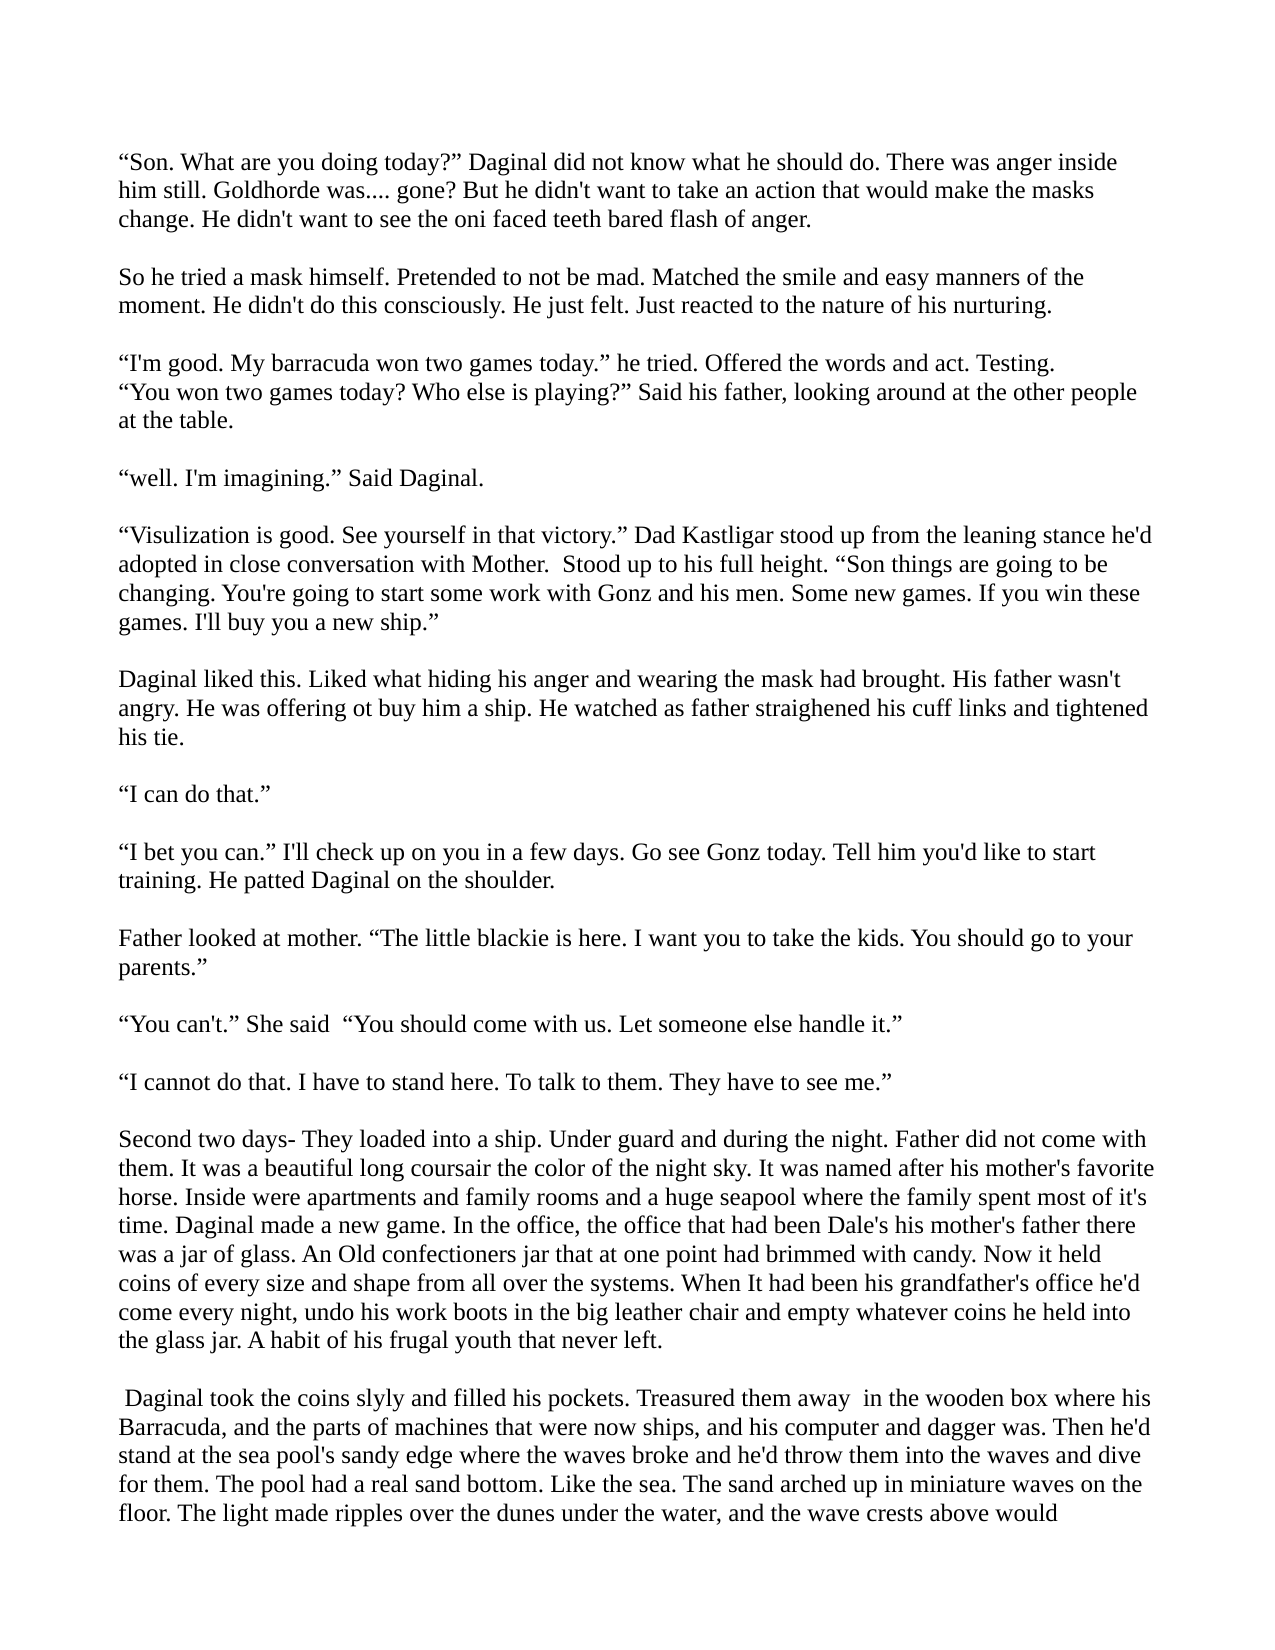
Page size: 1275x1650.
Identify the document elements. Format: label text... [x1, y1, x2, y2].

text Second two days- They loaded into a ship. Under guard and during the night. Father did not come with them. It was a beautiful long coursair the color of the night sky. It was named after his mother's favorite horse. Inside were apartments and family rooms and a huge seapool where the family spent most of it's time. Daginal made a new game. In the office, the office that had been Dale's his mother's father there was a jar of glass. An Old confectioners jar that at one point had brimmed with candy. Now it held coins of every size and shape from all over the systems. When It had been his grandfather's office he'd come every night, undo his work boots in the big leather chair and empty whatever coins he held into the glass jar. A habit of his frugal youth that never left. Daginal took the coins slyly and filled his pockets. Treasured them away in the wooden box where his Barracuda, and the parts of machines that were now ships, and his computer and dagger was. Then he'd stand at the sea pool's sandy edge where the waves broke and he'd throw them into the waves and dive for them. The pool had a real sand bottom. Like the sea. The sand arched up in miniature waves on the floor. The light made ripples over the dunes under the water, and the wave crests above would [118, 1124, 1157, 1527]
text Daginal liked this. Liked what hiding his anger and wearing the mask had brought. His father wasn't angry. He was offering ot buy him a ship. He watched as father straighened his cuff links and tightened his tie. [118, 664, 1157, 751]
text “You won two games today? Who else is playing?” Said his father, looking around at the other people at the table. [118, 377, 1157, 434]
text “Son. What are you doing today?” Daginal did not know what he should do. There was anger inside him still. Goldhorde was.... gone? But he didn't want to take an action that would make the masks change. He didn't want to see the oni faced teeth bared flash of anger. [118, 118, 1157, 233]
text “I bet you can.” I'll check up on you in a few days. Go see Gonz today. Tell him you'd like to start training. He patted Daginal on the shoulder. [118, 837, 1157, 894]
text Father looked at mother. “The little blackie is here. I want you to take the kids. You should go to your parents.” “You can't.” She said “You should come with us. Let someone else handle it.” “I cannot do that. I have to stand here. To talk to them. They have to see me.” [118, 923, 1157, 1096]
text So he tried a mask himself. Pretended to not be mad. Matched the smile and easy manners of the moment. He didn't do this consciously. He just felt. Just reacted to the nature of his nurturing. [118, 262, 1157, 319]
text “Visulization is good. See yourself in that victory.” Dad Kastligar stood up from the leaning stance he'd adopted in close conversation with Mother. Stood up to his full height. “Son things are going to be changing. You're going to start some work with Gonz and his men. Some new games. If you win these games. I'll buy you a new ship.” [118, 521, 1157, 636]
text “well. I'm imagining.” Said Daginal. [118, 463, 1157, 492]
text “I'm good. My barracuda won two games today.” he tried. Offered the words and act. Testing. [118, 348, 1157, 377]
text “I can do that.” [118, 779, 1157, 808]
